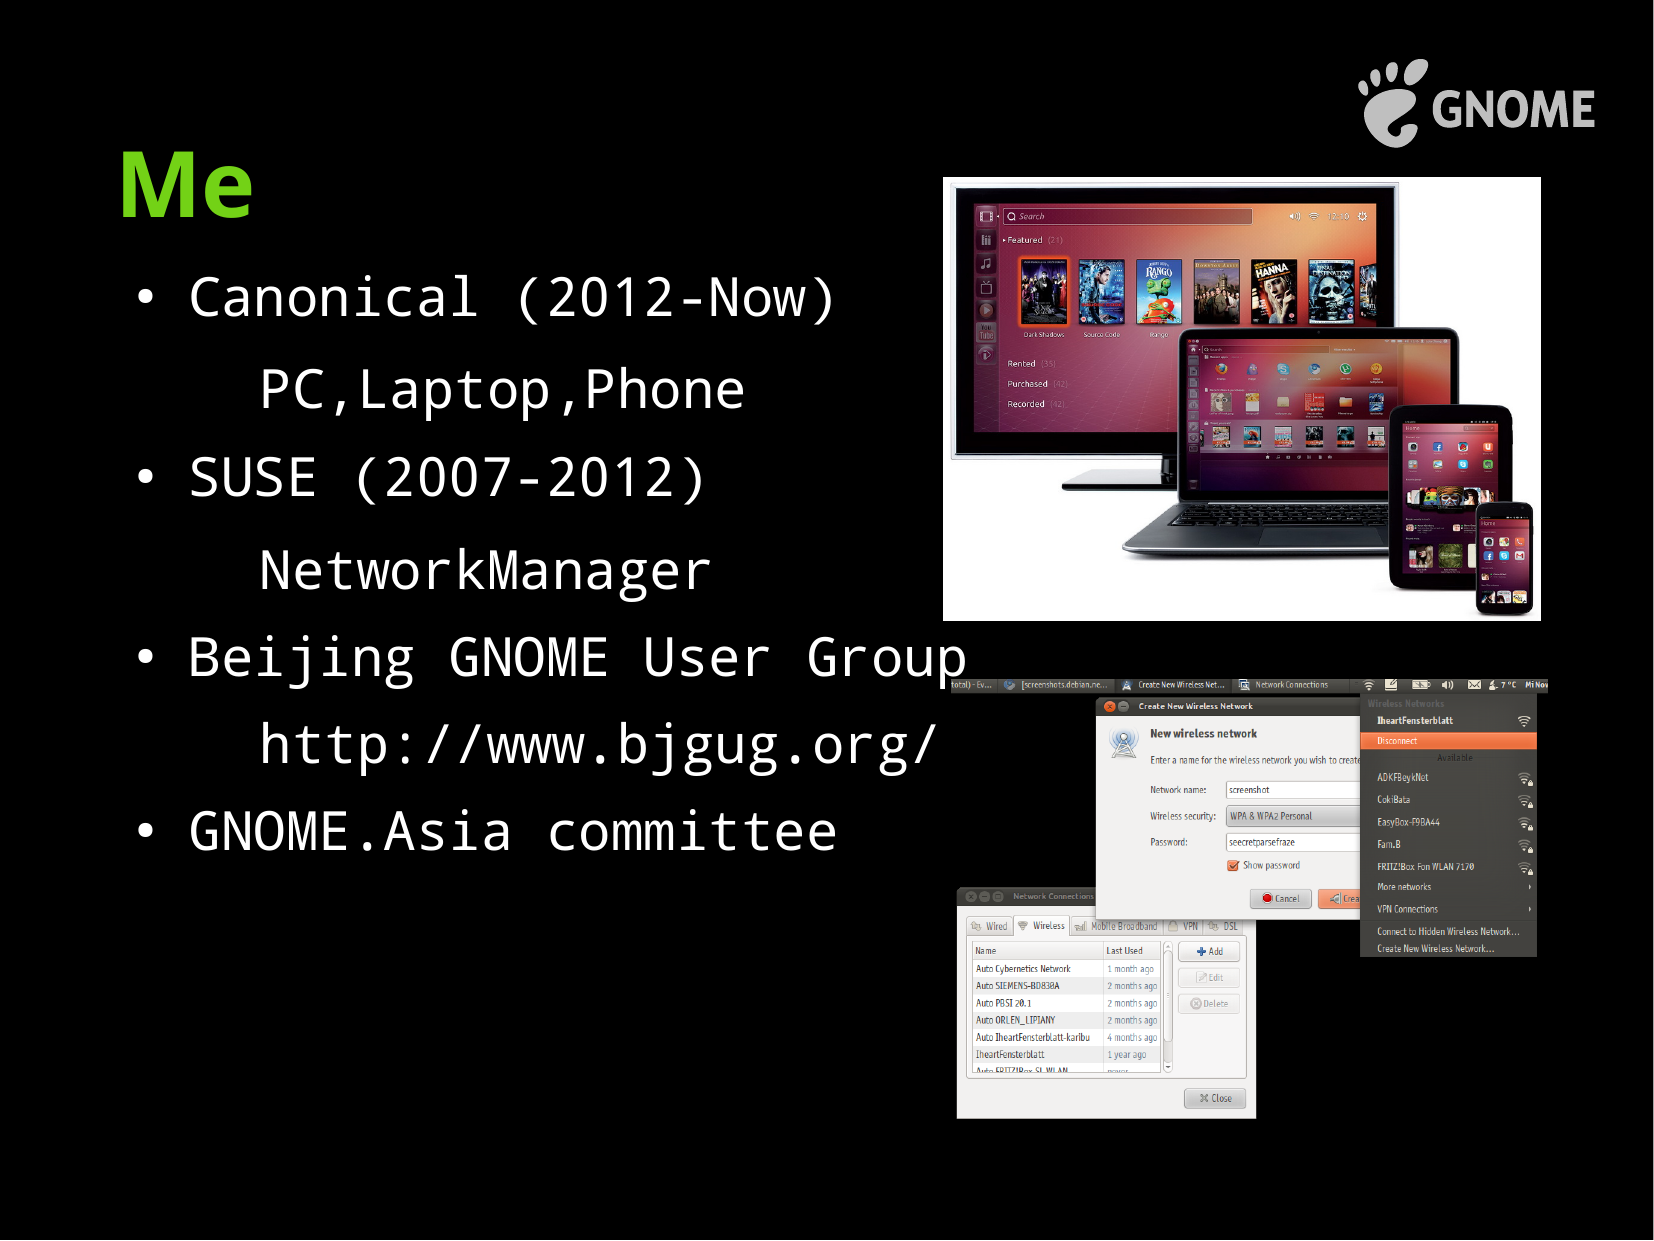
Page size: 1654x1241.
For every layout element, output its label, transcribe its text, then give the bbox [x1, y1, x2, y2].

text_box [1497, 90, 1528, 128]
picture [943, 177, 1541, 621]
text_box [1466, 90, 1494, 127]
text_box [1385, 62, 1398, 83]
text_box [1530, 90, 1569, 128]
text_box [1364, 89, 1418, 148]
title Me [115, 78, 1539, 287]
list Canonical (2012-Now) PC,Laptop,Phone SUSE (2007-2012) NetworkManager Beijing GNOME User Group http://www.bjgug.org/ GNOME.Asia committee [118, 265, 1536, 986]
text_box [1403, 59, 1429, 86]
text_box [1573, 90, 1595, 127]
text_box [1432, 90, 1462, 128]
text_box [1358, 80, 1369, 96]
picture [951, 679, 1548, 1126]
text_box [1370, 69, 1381, 87]
